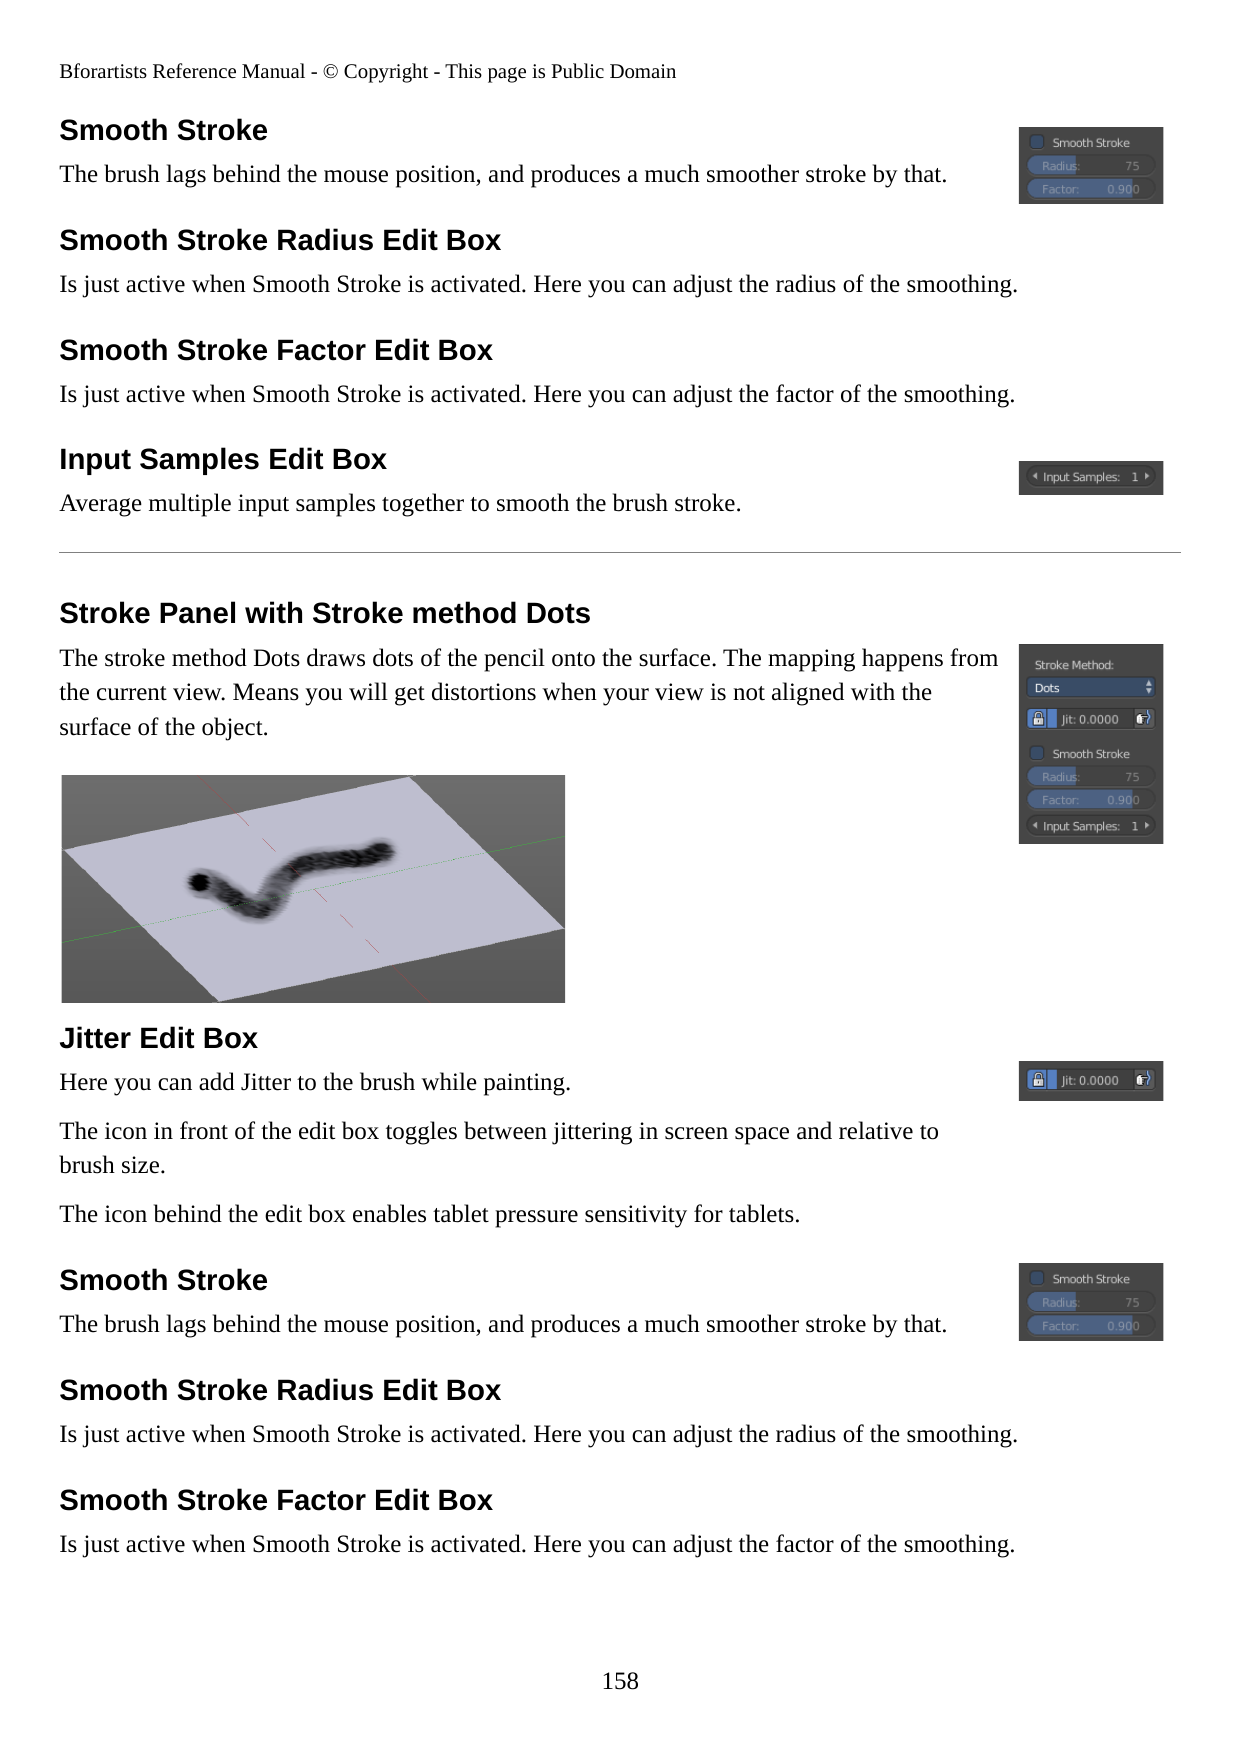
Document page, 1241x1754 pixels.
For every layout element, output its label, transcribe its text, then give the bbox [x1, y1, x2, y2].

subtitle Smooth Stroke Factor Edit Box [59, 1483, 1181, 1517]
picture [1018, 1263, 1164, 1341]
picture [1018, 127, 1164, 204]
subtitle Input Samples Edit Box [59, 442, 1181, 476]
text The stroke method Dots draws dots of the pencil onto the surface. The mapping happens from the current view. Means you will get distortions when your view is not aligned with the surface of the object. [59, 643, 1181, 740]
text Is just active when Smooth Stroke is activated. Here you can adjust the radius of the smoothing. [59, 1419, 1181, 1448]
subtitle Jitter Edit Box [59, 1018, 1181, 1054]
subtitle [1164, 1263, 1181, 1297]
text Is just active when Smooth Stroke is activated. Here you can adjust the radius of the smoothing. [59, 269, 1181, 297]
text Average multiple input samples together to smooth the brush stroke. [59, 488, 1181, 517]
picture [1018, 1061, 1164, 1101]
text Is just active when Smooth Stroke is activated. Here you can adjust the factor of the smoothing. [59, 1529, 1181, 1558]
subtitle Stroke Panel with Stroke method Dots [59, 596, 1181, 630]
subtitle Smooth Stroke [59, 1263, 1018, 1297]
text The brush lags behind the mouse position, and produces a much smoother stroke by that. [59, 159, 1018, 188]
subtitle Smooth Stroke [59, 113, 1181, 146]
subtitle Smooth Stroke Factor Edit Box [59, 332, 1181, 366]
text The brush lags behind the mouse position, and produces a much smoother stroke by that. [59, 1309, 1018, 1338]
text The icon behind the edit box enables tablet pressure sensitivity for tablets. [59, 1199, 1181, 1228]
picture [1018, 644, 1164, 844]
text Is just active when Smooth Stroke is activated. Here you can adjust the factor of the smoothing. [59, 379, 1181, 407]
subtitle Smooth Stroke Radius Edit Box [59, 1373, 1181, 1407]
text The icon in front of the edit box toggles between jittering in screen space and relative to brush size. [59, 1116, 1181, 1179]
picture [61, 775, 566, 1003]
text Here you can add Jitter to the brush while painting. [59, 1067, 1018, 1096]
picture [1018, 461, 1164, 495]
subtitle Smooth Stroke Radius Edit Box [59, 222, 1181, 256]
